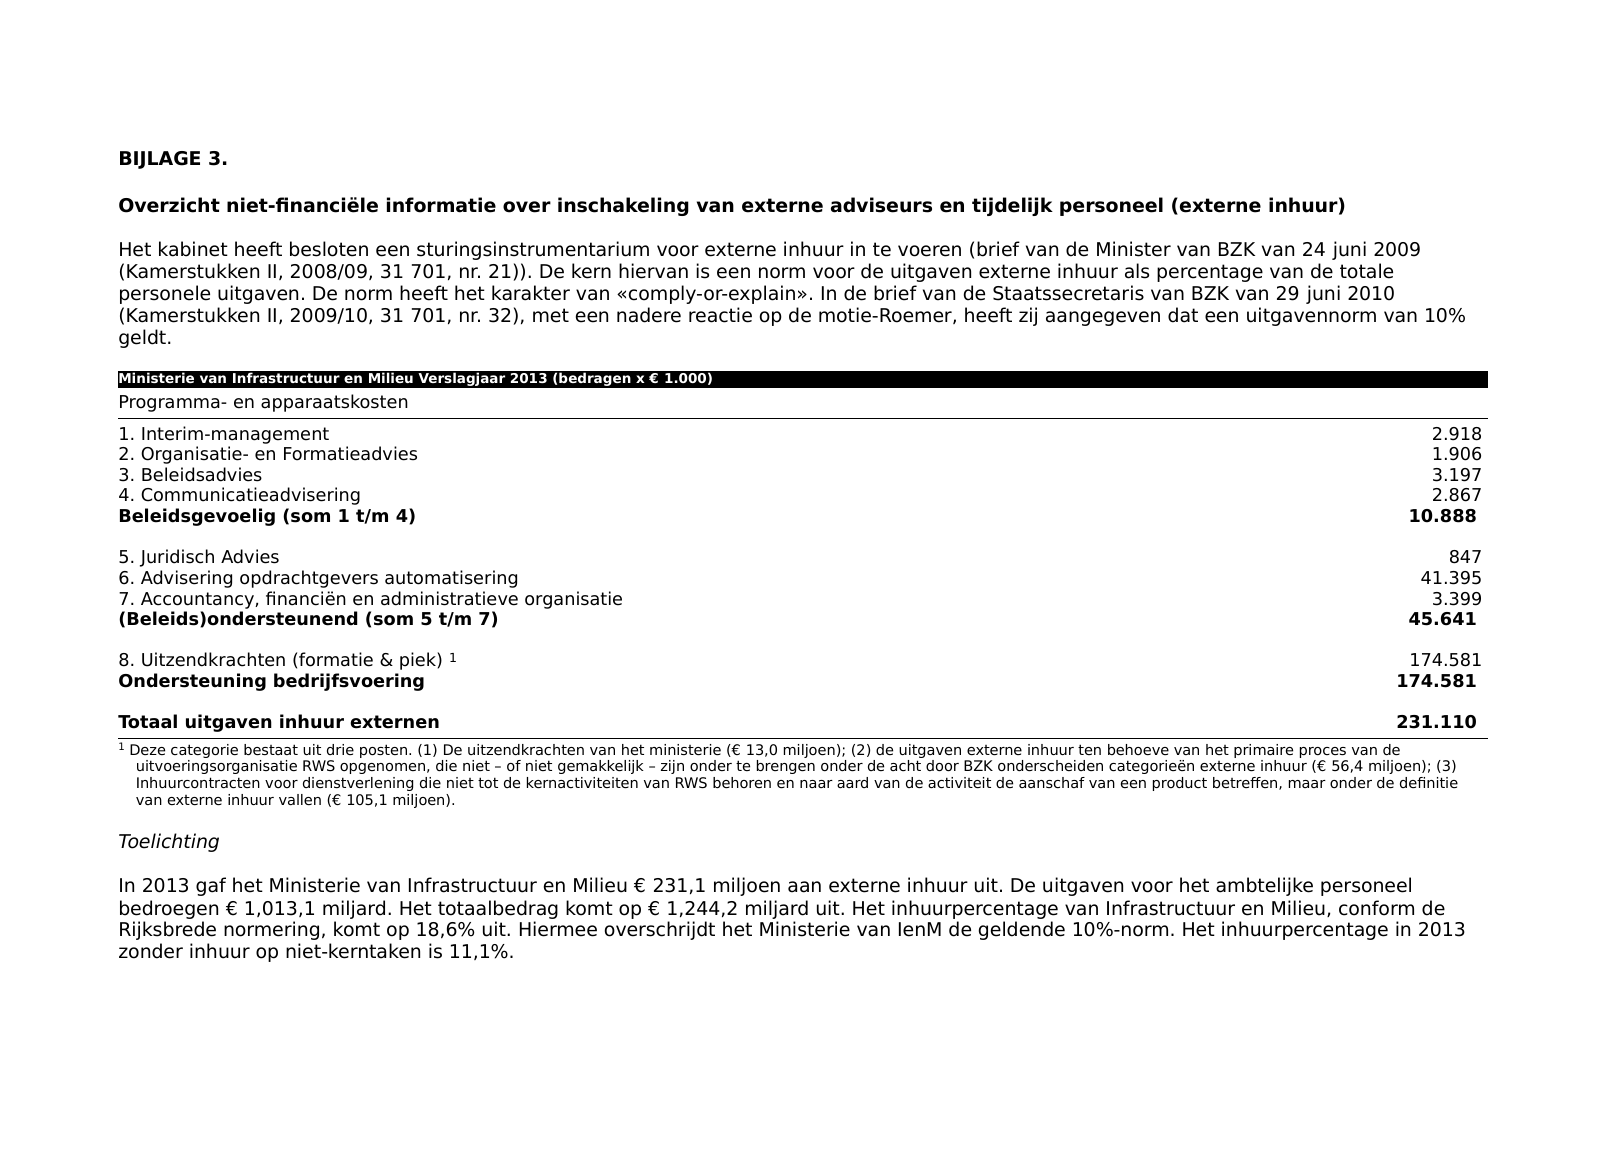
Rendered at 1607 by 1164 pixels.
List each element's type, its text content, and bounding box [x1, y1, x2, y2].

table_header Ministerie van Infrastructuur en Milieu Verslagjaar 2013 (bedragen x € 1.000) [118, 371, 1488, 387]
table_cell 174.581 [1319, 650, 1488, 671]
table_cell 2.867 [1319, 485, 1488, 506]
table_cell 3.399 [1319, 589, 1488, 609]
table_cell (Beleids)ondersteunend (som 5 t/m 7) [118, 609, 1318, 630]
table_cell Programma- en apparaatskosten [118, 388, 1318, 418]
table_cell [118, 630, 1318, 650]
text Het kabinet heeft besloten een sturingsinstrumentarium voor externe inhuur in te voeren (brief van de Minister van BZK van 24 juni 2009 (Kamerstukken II, 2008/09, 31 701, nr. 21)). De kern hiervan is een norm voor de uitgaven externe inhuur als percentage van de totale personele uitgaven. De norm heeft het karakter van «comply-or-explain». In de brief van de Staatssecretaris van BZK van 29 juni 2010 (Kamerstukken II, 2009/10, 31 701, nr. 32), met een nadere reactie op de motie-Roemer, heeft zij aangegeven dat een uitgavennorm van 10% geldt. [118, 239, 1488, 349]
table_cell Beleidsgevoelig (som 1 t/m 4) [118, 506, 1318, 527]
table_cell 231.110 [1319, 712, 1488, 738]
table_cell 1 Deze categorie bestaat uit drie posten. (1) De uitzendkrachten van het ministerie (€ 13,0 miljoen); (2) de uitgaven externe inhuur ten behoeve van het primaire proces van de uitvoeringsorganisatie RWS opgenomen, die niet – of niet gemakkelijk – zijn onder te brengen onder de acht door BZK onderscheiden categorieën externe inhuur (€ 56,4 miljoen); (3) Inhuurcontracten voor dienstverlening die niet tot de kernactiviteiten van RWS behoren en naar aard van de activiteit de aanschaf van een product betreffen, maar onder de definitie van externe inhuur vallen (€ 105,1 miljoen). [118, 739, 1488, 809]
subtitle Overzicht niet-financiële informatie over inschakeling van externe adviseurs en tijdelijk personeel (externe inhuur) [118, 195, 1488, 217]
table_cell [1319, 527, 1488, 547]
table_cell 4. Communicatieadvisering [118, 485, 1318, 506]
text In 2013 gaf het Ministerie van Infrastructuur en Milieu € 231,1 miljoen aan externe inhuur uit. De uitgaven voor het ambtelijke personeel bedroegen € 1,013,1 miljard. Het totaalbedrag komt op € 1,244,2 miljard uit. Het inhuurpercentage van Infrastructuur en Milieu, conform de Rijksbrede normering, komt op 18,6% uit. Hiermee overschrijdt het Ministerie van IenM de geldende 10%-norm. Het inhuurpercentage in 2013 zonder inhuur op niet-kerntaken is 11,1%. [118, 875, 1488, 963]
table_cell Totaal uitgaven inhuur externen [118, 712, 1318, 738]
table_cell 8. Uitzendkrachten (formatie & piek) 1 [118, 650, 1318, 671]
table_cell 10.888 [1319, 506, 1488, 527]
table_cell 1.906 [1319, 444, 1488, 465]
subtitle Toelichting [118, 831, 1488, 853]
table_cell [118, 527, 1318, 547]
table_cell [1319, 692, 1488, 712]
table_cell 7. Accountancy, financiën en administratieve organisatie [118, 589, 1318, 609]
subtitle BIJLAGE 3. [118, 148, 1488, 170]
table_cell 3.197 [1319, 465, 1488, 485]
table_cell 174.581 [1319, 671, 1488, 692]
table_cell 5. Juridisch Advies [118, 547, 1318, 568]
table_cell [1319, 388, 1488, 418]
table_cell 3. Beleidsadvies [118, 465, 1318, 485]
table_cell 2. Organisatie- en Formatieadvies [118, 444, 1318, 465]
table_cell 1. Interim-management [118, 419, 1318, 444]
table_cell 2.918 [1319, 419, 1488, 444]
table_cell [118, 692, 1318, 712]
table_cell [1319, 630, 1488, 650]
table_cell 45.641 [1319, 609, 1488, 630]
table_cell 41.395 [1319, 568, 1488, 588]
table_cell 6. Advisering opdrachtgevers automatisering [118, 568, 1318, 588]
table_cell Ondersteuning bedrijfsvoering [118, 671, 1318, 692]
table_cell 847 [1319, 547, 1488, 568]
